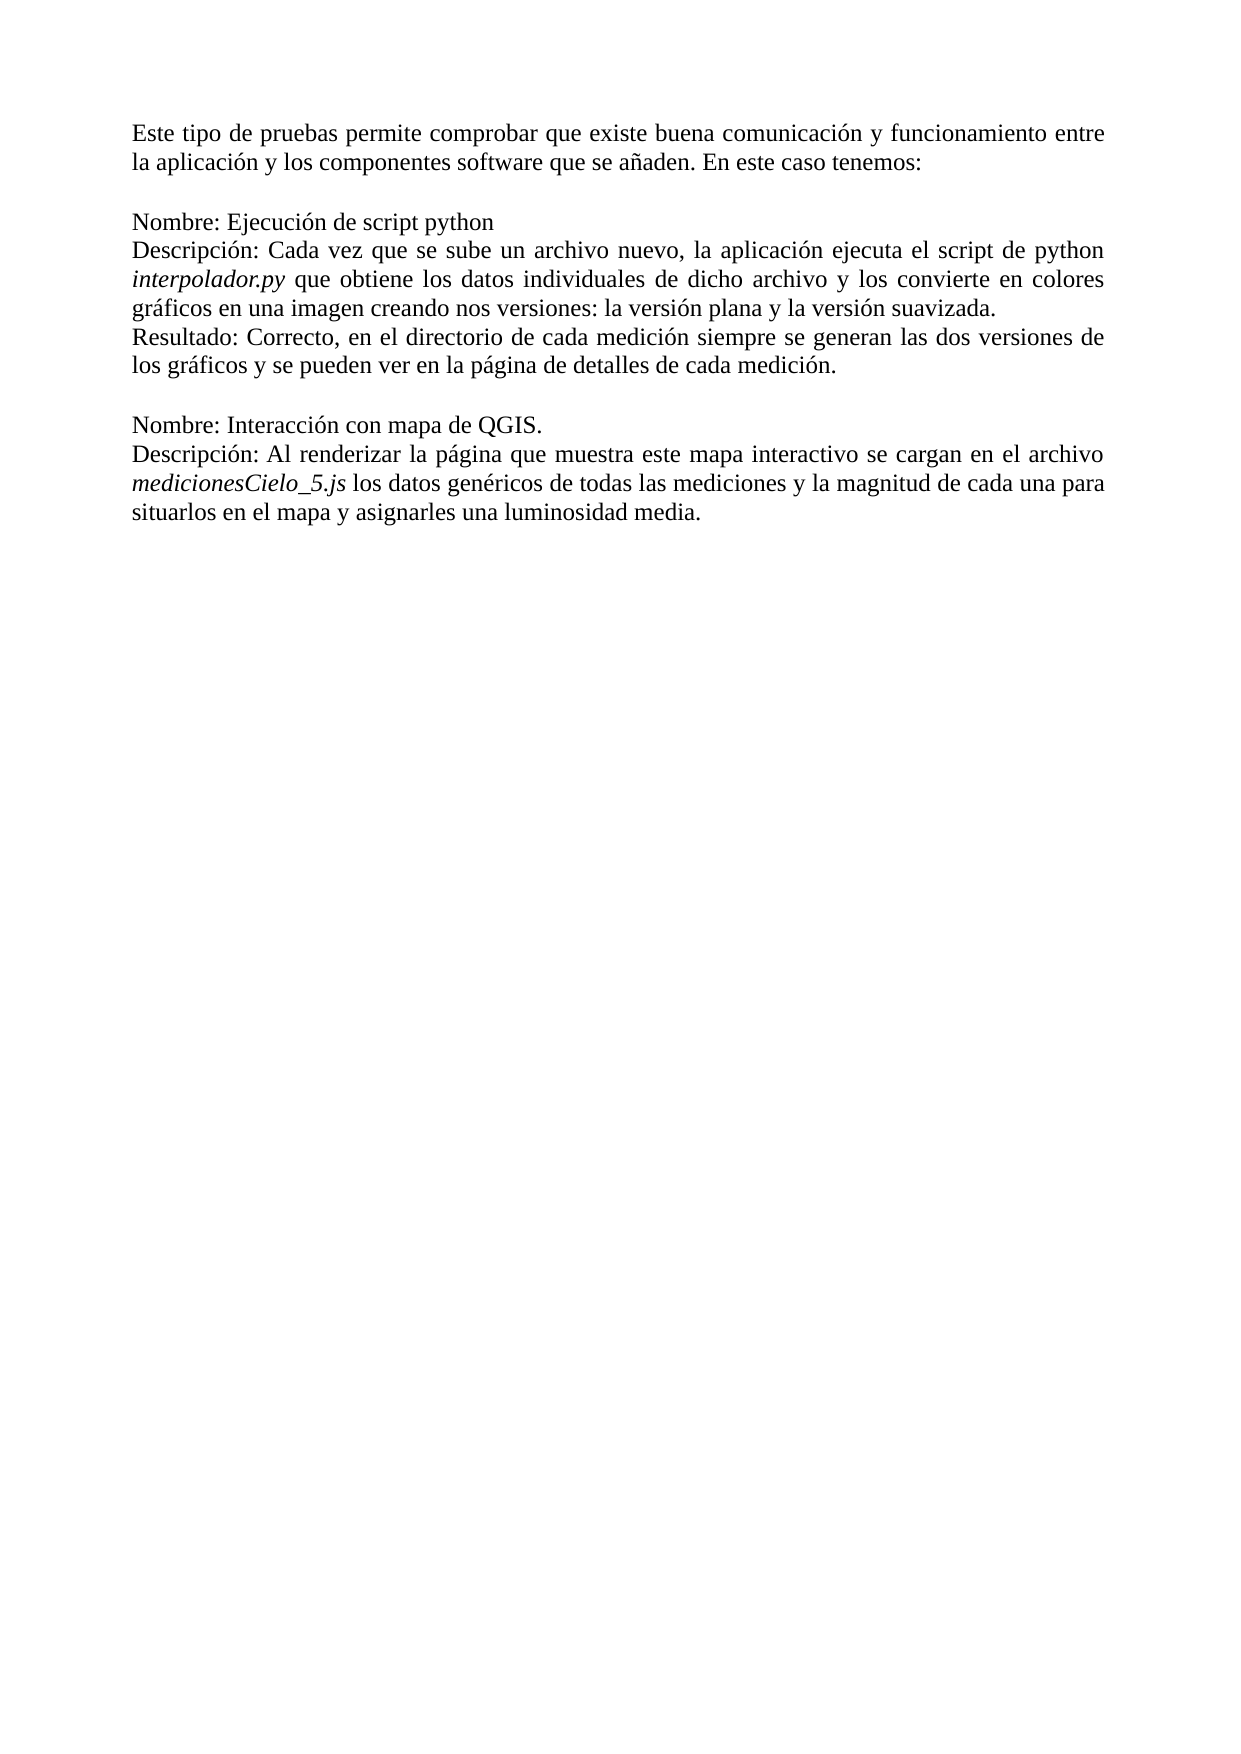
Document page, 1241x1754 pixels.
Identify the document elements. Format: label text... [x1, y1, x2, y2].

text Descripción: Cada vez que se sube un archivo nuevo, la aplicación ejecuta el script de python interpolador.py que obtiene los datos individuales de dicho archivo y los convierte en colores gráficos en una imagen creando nos versiones: la versión plana y la versión suavizada. [132, 236, 1106, 322]
text Descripción: Al renderizar la página que muestra este mapa interactivo se cargan en el archivo medicionesCielo_5.js los datos genéricos de todas las mediciones y la magnitud de cada una para situarlos en el mapa y asignarles una luminosidad media. [132, 439, 1106, 525]
text Nombre: Interacción con mapa de QGIS. [132, 410, 1106, 439]
text Resultado: Correcto, en el directorio de cada medición siempre se generan las dos versiones de los gráficos y se pueden ver en la página de detalles de cada medición. [132, 322, 1106, 379]
text Nombre: Ejecución de script python [132, 207, 1106, 236]
text Este tipo de pruebas permite comprobar que existe buena comunicación y funcionamiento entre la aplicación y los componentes software que se añaden. En este caso tenemos: [132, 118, 1106, 176]
